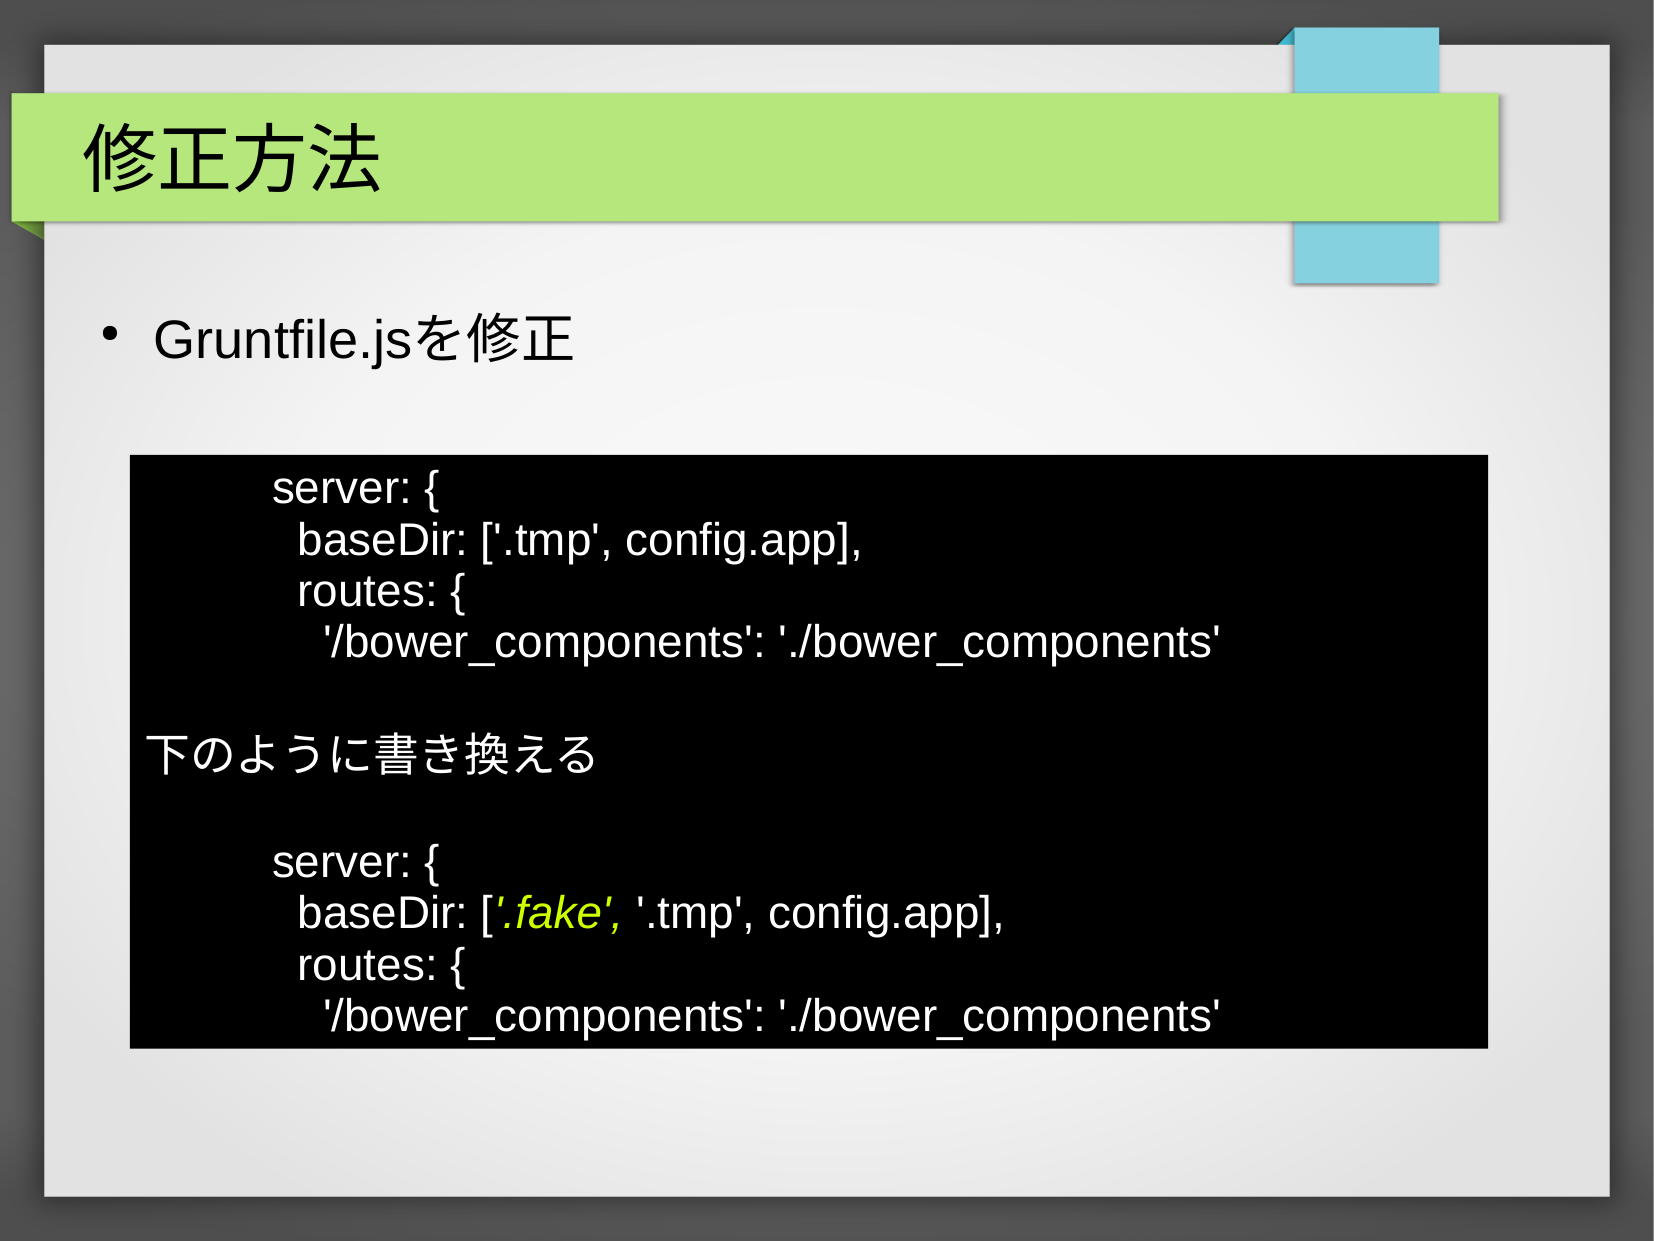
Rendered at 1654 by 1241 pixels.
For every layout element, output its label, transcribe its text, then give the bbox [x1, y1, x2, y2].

text_box server: { baseDir: ['.tmp', config.app], routes: { '/bower_components': './bower_components' 下のように書き換える server: { baseDir: ['.fake', '.tmp', config.app], routes: { '/bower_components': './bower_components' [129, 454, 1489, 1010]
list Gruntfile.jsを修正 [82, 295, 1571, 1015]
picture [0, 0, 1654, 1241]
title 修正方法 [82, 94, 1264, 213]
